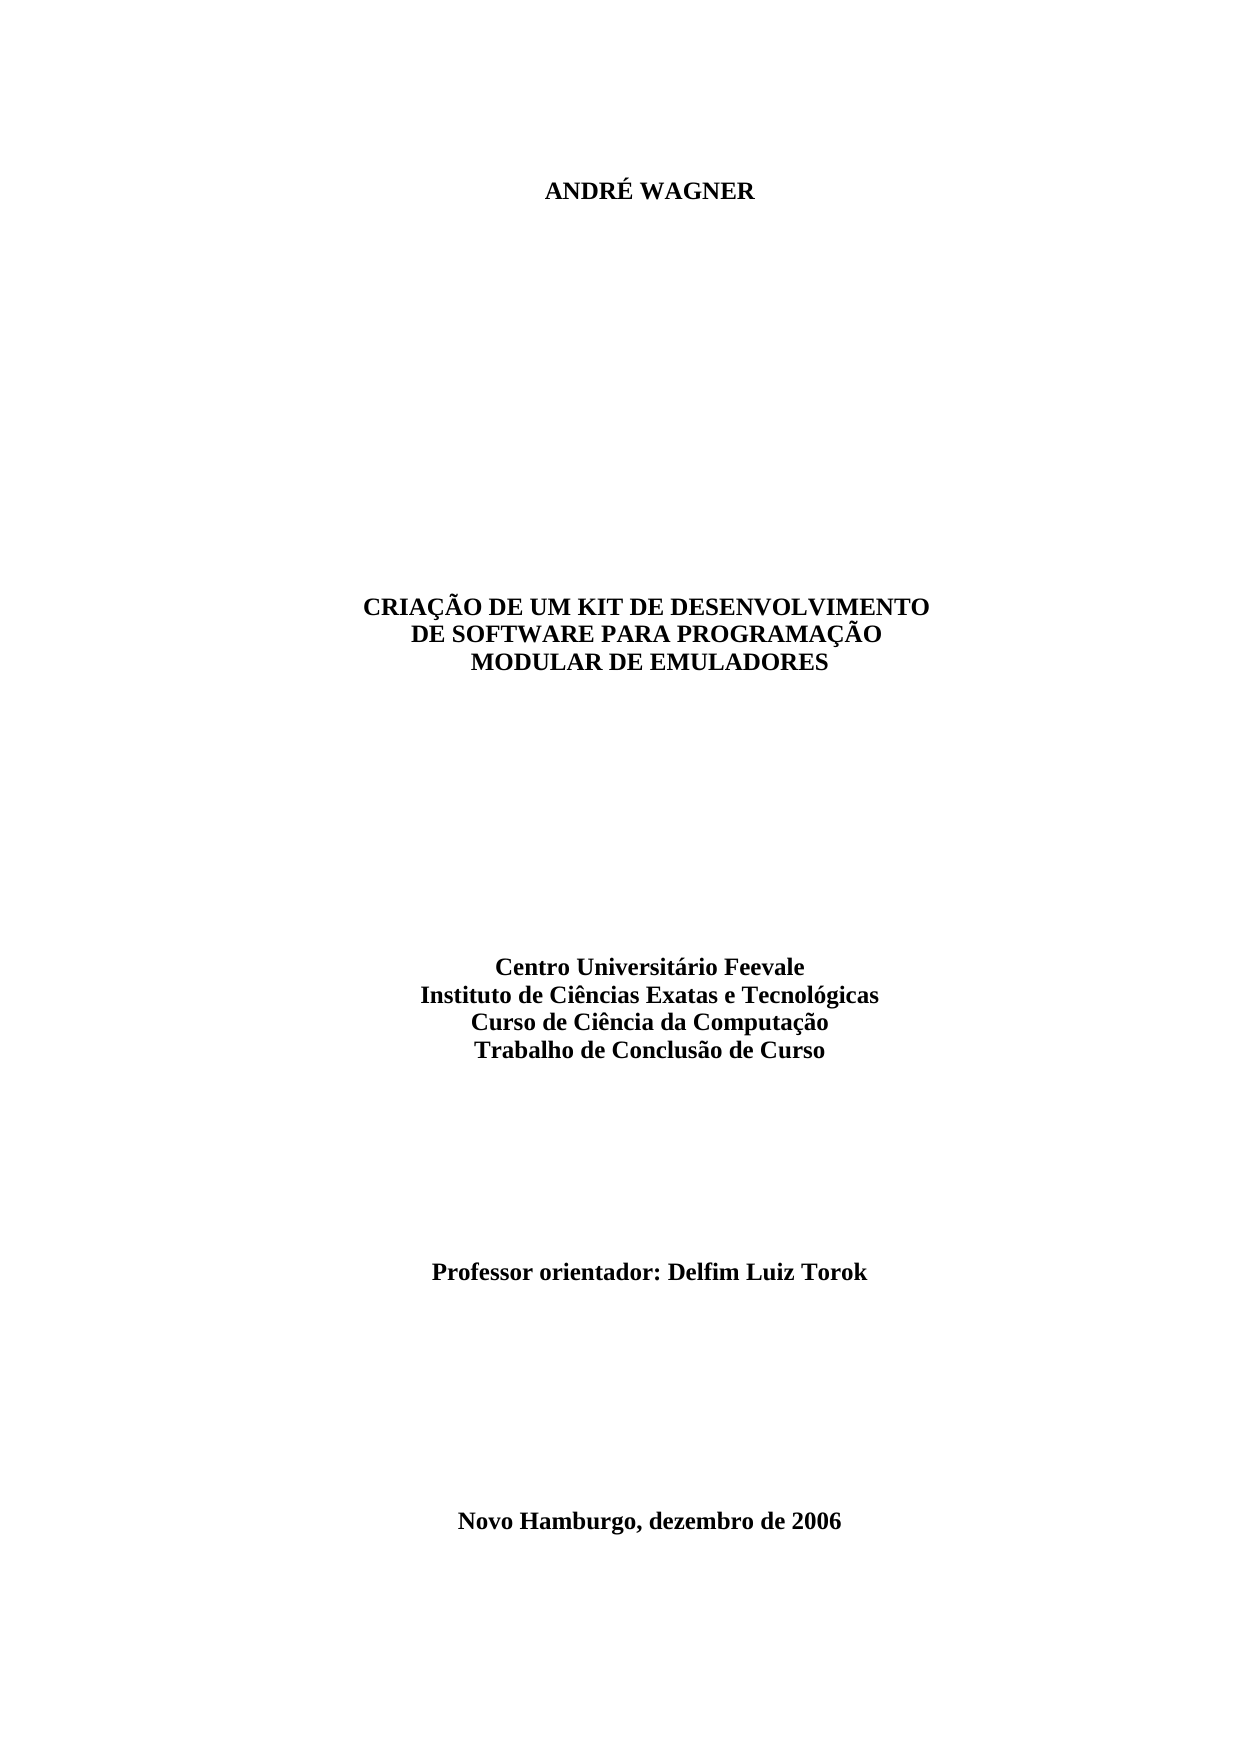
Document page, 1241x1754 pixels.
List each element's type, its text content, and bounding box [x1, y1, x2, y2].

text DE SOFTWARE PARA PROGRAMAÇÃO [177, 621, 1122, 648]
text CRIAÇÃO DE UM KIT DE DESENVOLVIMENTO [177, 593, 1122, 621]
text Centro Universitário Feevale [177, 953, 1122, 981]
text MODULAR DE EMULADORES [177, 648, 1122, 676]
text Trabalho de Conclusão de Curso [177, 1036, 1122, 1064]
text Novo Hamburgo, dezembro de 2006 [177, 1507, 1122, 1535]
text Instituto de Ciências Exatas e Tecnológicas [177, 981, 1122, 1008]
text Professor orientador: Delfim Luiz Torok [177, 1258, 1122, 1286]
text Curso de Ciência da Computação [177, 1008, 1122, 1036]
text ANDRÉ WAGNER [177, 177, 1122, 205]
